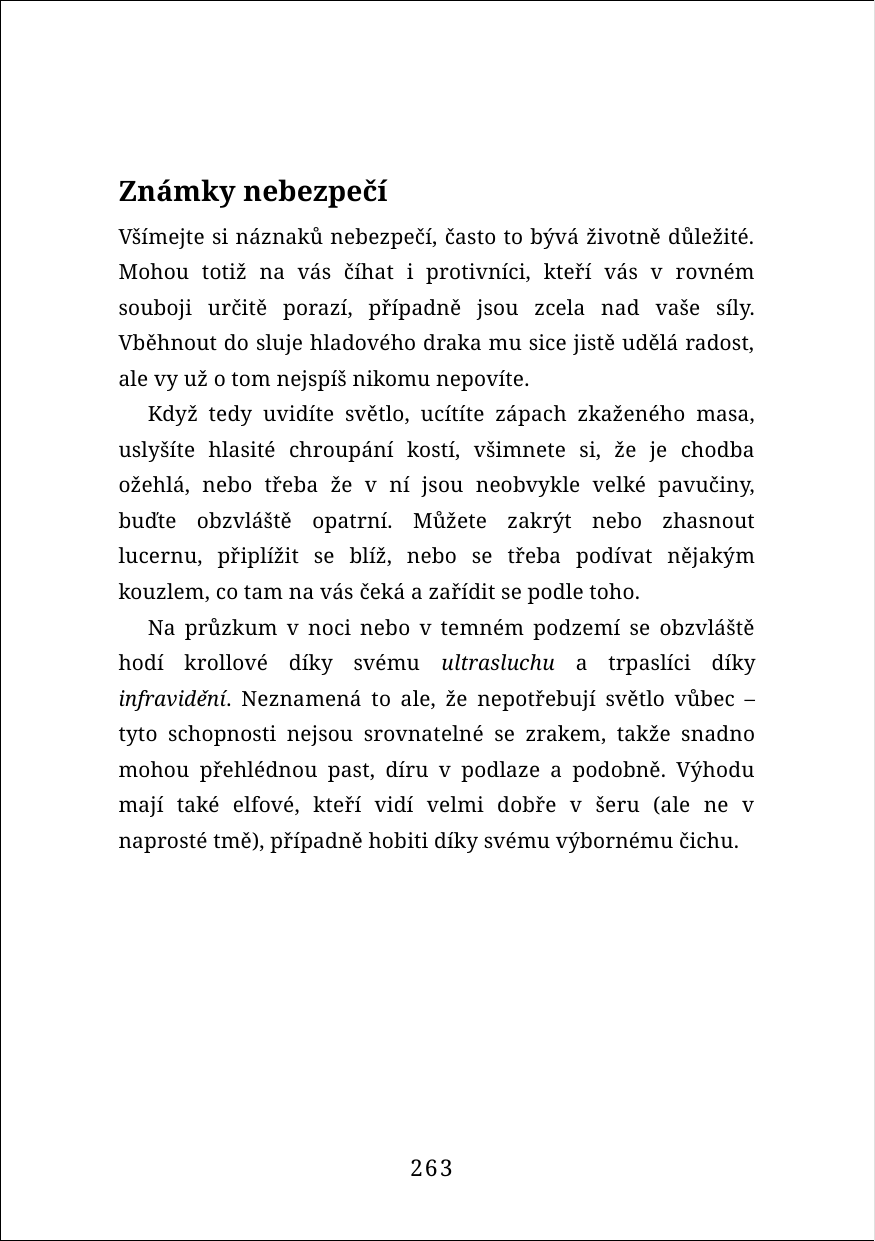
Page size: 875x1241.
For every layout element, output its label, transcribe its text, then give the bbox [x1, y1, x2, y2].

subtitle Známky nebezpečí [118, 172, 756, 210]
text Všímejte si náznaků nebezpečí, často to bývá životně důležité. Mohou totiž na vás číhat i protivníci, kteří vás v rovném souboji určitě porazí, případně jsou zcela nad vaše síly. Vběhnout do sluje hladového draka mu sice jistě udělá radost, ale vy už o tom nejspíš nikomu nepovíte. Když tedy uvidíte světlo, ucítíte zápach zkaženého masa, uslyšíte hlasité chroupání kostí, všimnete si, že je chodba ožehlá, nebo třeba že v ní jsou neobvykle velké pavučiny, buďte obzvláště opatrní. Můžete zakrýt nebo zhasnout lucernu, připlížit se blíž, nebo se třeba podívat nějakým kouzlem, co tam na vás čeká a zařídit se podle toho. Na průzkum v noci nebo v temném podzemí se obzvláště hodí krollové díky svému ultrasluchu a trpaslíci díky infravidění. Neznamená to ale, že nepotřebují světlo vůbec – tyto schopnosti nejsou srovnatelné se zrakem, takže snadno mohou přehlédnou past, díru v podlaze a podobně. Výhodu mají také elfové, kteří vidí velmi dobře v šeru (ale ne v naprosté tmě), případně hobiti díky svému výbornému čichu. [118, 222, 756, 854]
